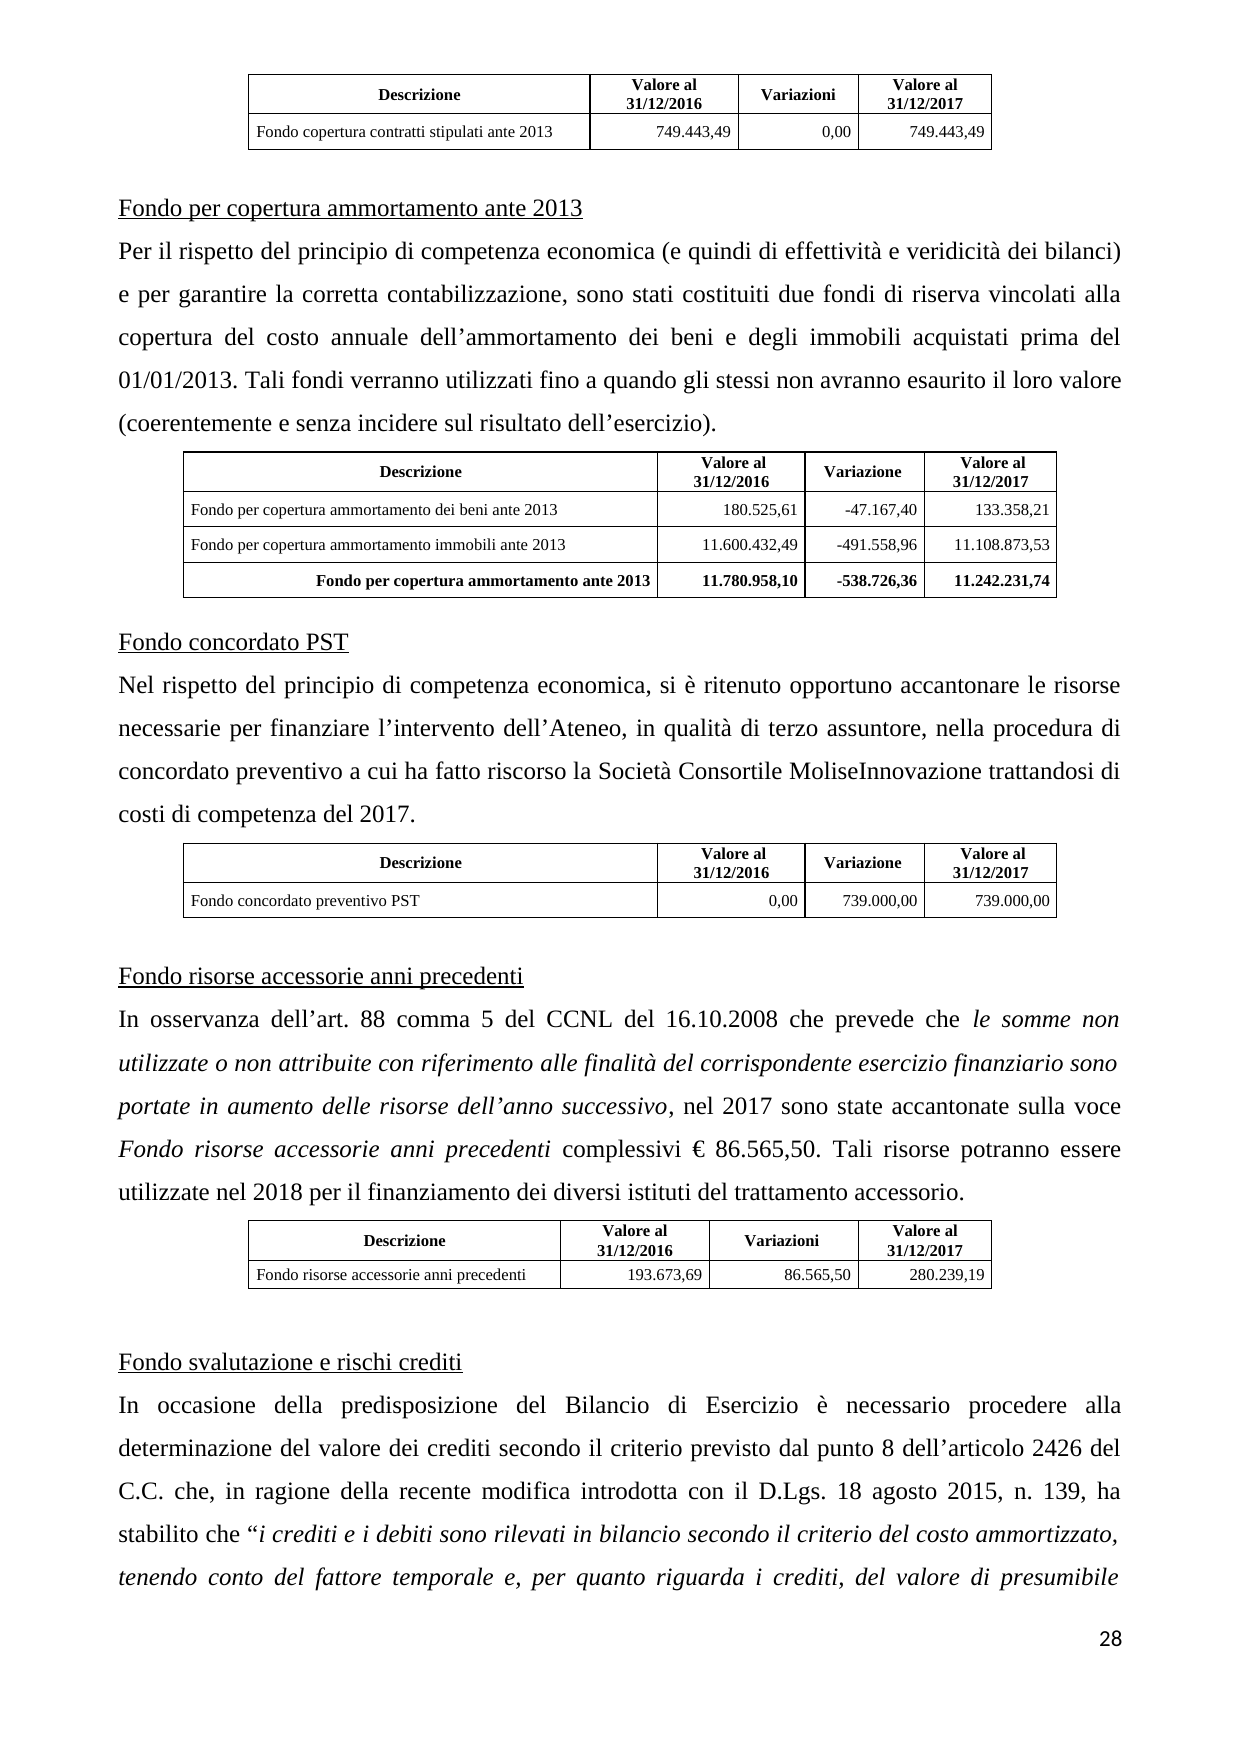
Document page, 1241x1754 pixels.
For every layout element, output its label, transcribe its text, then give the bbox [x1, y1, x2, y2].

table_header Valore al 31/12/2016 [591, 75, 738, 113]
text In occasione della predisposizione del Bilancio di Esercizio è necessario procedere alla determinazione del valore dei crediti secondo il criterio previsto dal punto 8 dell’articolo 2426 del C.C. che, in ragione della recente modifica introdotta con il D.Lgs. 18 agosto 2015, n. 139, ha stabilito che “i crediti e i debiti sono rilevati in bilancio secondo il criterio del costo ammortizzato, tenendo conto del fattore temporale e, per quanto riguarda i crediti, del valore di presumibile [118, 1390, 1122, 1591]
table_cell 739.000,00 [806, 883, 924, 917]
text Per il rispetto del principio di competenza economica (e quindi di effettività e veridicità dei bilanci) e per garantire la corretta contabilizzazione, sono stati costituiti due fondi di riserva vincolati alla copertura del costo annuale dell’ammortamento dei beni e degli immobili acquistati prima del 01/01/2013. Tali fondi verranno utilizzati fino a quando gli stessi non avranno esaurito il loro valore (coerentemente e senza incidere sul risultato dell’esercizio). [118, 236, 1122, 437]
table_cell 739.000,00 [925, 883, 1056, 917]
table_cell 11.600.432,49 [658, 527, 804, 562]
table_cell 11.108.873,53 [925, 527, 1056, 562]
table_cell Fondo per copertura ammortamento immobili ante 2013 [184, 527, 657, 562]
table_cell -491.558,96 [806, 527, 924, 562]
table_header Variazione [806, 453, 924, 491]
text Fondo concordato PST [118, 627, 1122, 656]
table_header Valore al 31/12/2017 [859, 75, 991, 113]
table_cell 749.443,49 [859, 114, 991, 148]
table_header Variazione [806, 844, 924, 882]
text Fondo per copertura ammortamento ante 2013 [118, 193, 1122, 221]
table_header Descrizione [184, 844, 657, 882]
table_header Valore al 31/12/2017 [859, 1221, 991, 1259]
table_cell Fondo concordato preventivo PST [184, 883, 657, 917]
table_cell 11.242.231,74 [925, 563, 1056, 597]
table_cell 133.358,21 [925, 492, 1056, 526]
table_cell 86.565,50 [710, 1261, 858, 1288]
text Fondo risorse accessorie anni precedenti [118, 961, 1122, 990]
table_cell Fondo copertura contratti stipulati ante 2013 [249, 114, 589, 148]
table_header Variazioni [710, 1221, 858, 1259]
table_cell Fondo risorse accessorie anni precedenti [249, 1261, 560, 1288]
text Nel rispetto del principio di competenza economica, si è ritenuto opportuno accantonare le risorse necessarie per finanziare l’intervento dell’Ateneo, in qualità di terzo assuntore, nella procedura di concordato preventivo a cui ha fatto riscorso la Società Consortile MoliseInnovazione trattandosi di costi di competenza del 2017. [118, 670, 1122, 828]
text Fondo svalutazione e rischi crediti [118, 1347, 1122, 1376]
table_header Descrizione [249, 75, 589, 113]
table_cell 749.443,49 [591, 114, 738, 148]
table_cell -47.167,40 [806, 492, 924, 526]
table_cell -538.726,36 [806, 563, 924, 597]
table_header Valore al 31/12/2017 [925, 844, 1056, 882]
table_header Valore al 31/12/2017 [925, 453, 1056, 491]
table_cell 11.780.958,10 [658, 563, 804, 597]
table_header Valore al 31/12/2016 [658, 844, 804, 882]
text In osservanza dell’art. 88 comma 5 del CCNL del 16.10.2008 che prevede che le somme non utilizzate o non attribuite con riferimento alle finalità del corrispondente esercizio finanziario sono portate in aumento delle risorse dell’anno successivo, nel 2017 sono state accantonate sulla voce Fondo risorse accessorie anni precedenti complessivi € 86.565,50. Tali risorse potranno essere utilizzate nel 2018 per il finanziamento dei diversi istituti del trattamento accessorio. [118, 1004, 1122, 1206]
table_cell 0,00 [658, 883, 804, 917]
table_cell 193.673,69 [561, 1261, 709, 1288]
table_header Valore al 31/12/2016 [658, 453, 804, 491]
table_cell 0,00 [739, 114, 858, 148]
table_cell Fondo per copertura ammortamento ante 2013 [184, 563, 657, 597]
table_header Descrizione [184, 453, 657, 491]
table_header Variazioni [739, 75, 858, 113]
table_header Valore al 31/12/2016 [561, 1221, 709, 1259]
table_cell Fondo per copertura ammortamento dei beni ante 2013 [184, 492, 657, 526]
table_header Descrizione [249, 1221, 560, 1259]
table_cell 180.525,61 [658, 492, 804, 526]
table_cell 280.239,19 [859, 1261, 991, 1288]
